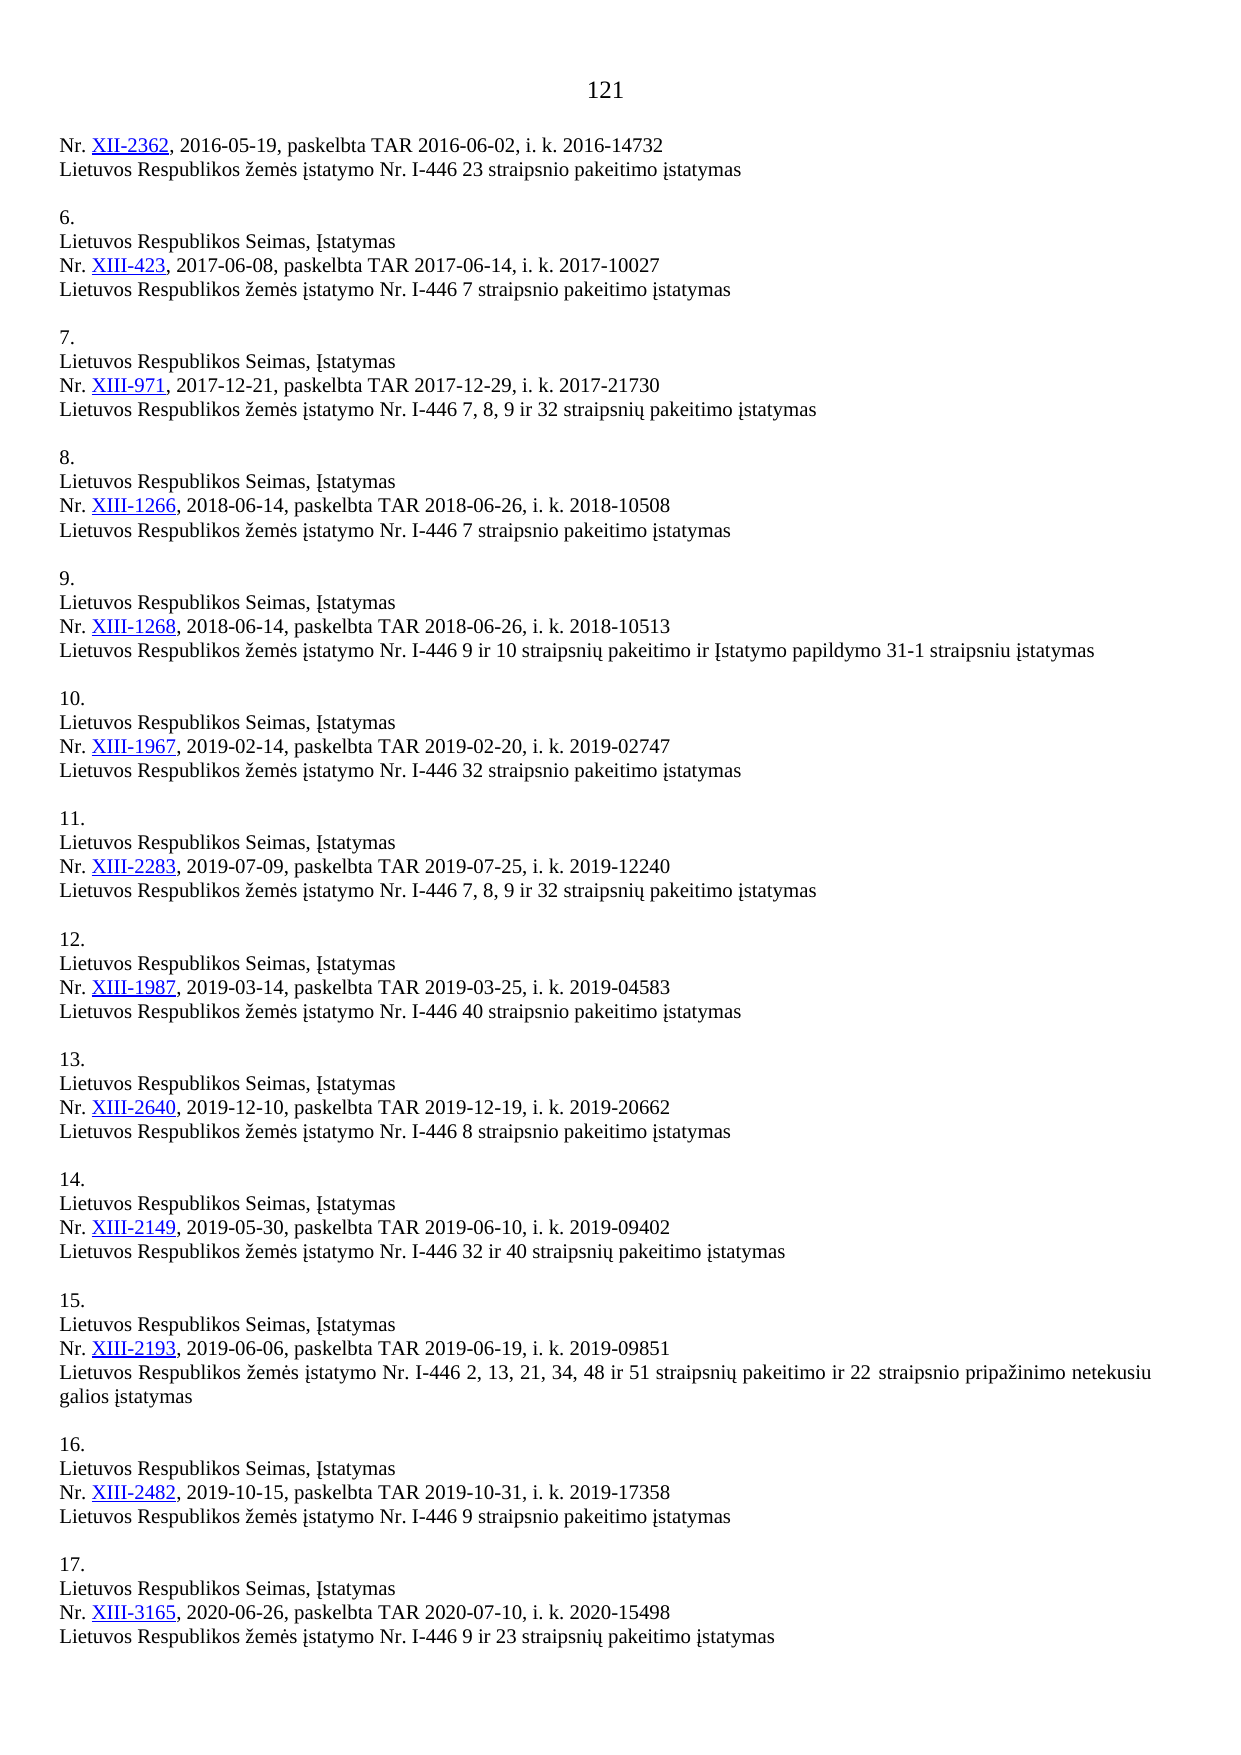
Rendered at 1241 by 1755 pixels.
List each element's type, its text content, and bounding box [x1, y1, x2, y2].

text 8. [59, 445, 1152, 469]
text Lietuvos Respublikos žemės įstatymo Nr. I-446 7 straipsnio pakeitimo įstatymas [59, 277, 1152, 301]
text Lietuvos Respublikos Seimas, Įstatymas [59, 1576, 1152, 1600]
text Nr. XIII-3165, 2020-06-26, paskelbta TAR 2020-07-10, i. k. 2020-15498 [59, 1600, 1152, 1624]
text Nr. XIII-1987, 2019-03-14, paskelbta TAR 2019-03-25, i. k. 2019-04583 [59, 975, 1152, 999]
text 11. [59, 806, 1152, 830]
text Nr. XIII-1266, 2018-06-14, paskelbta TAR 2018-06-26, i. k. 2018-10508 [59, 493, 1152, 517]
text Lietuvos Respublikos žemės įstatymo Nr. I-446 9 ir 10 straipsnių pakeitimo ir Įstatymo papildymo 31-1 straipsniu įstatymas [59, 638, 1152, 662]
text Nr. XIII-423, 2017-06-08, paskelbta TAR 2017-06-14, i. k. 2017-10027 [59, 253, 1152, 277]
text Lietuvos Respublikos žemės įstatymo Nr. I-446 9 ir 23 straipsnių pakeitimo įstatymas [59, 1624, 1152, 1648]
text Lietuvos Respublikos Seimas, Įstatymas [59, 1071, 1152, 1095]
text Lietuvos Respublikos žemės įstatymo Nr. I-446 32 ir 40 straipsnių pakeitimo įstatymas [59, 1239, 1152, 1263]
text Nr. XII-2362, 2016-05-19, paskelbta TAR 2016-06-02, i. k. 2016-14732 [59, 132, 1152, 157]
text Lietuvos Respublikos žemės įstatymo Nr. I-446 7 straipsnio pakeitimo įstatymas [59, 517, 1152, 542]
text Nr. XIII-2482, 2019-10-15, paskelbta TAR 2019-10-31, i. k. 2019-17358 [59, 1480, 1152, 1504]
text Nr. XIII-2640, 2019-12-10, paskelbta TAR 2019-12-19, i. k. 2019-20662 [59, 1095, 1152, 1119]
text Lietuvos Respublikos Seimas, Įstatymas [59, 951, 1152, 975]
text 7. [59, 325, 1152, 349]
text Nr. XIII-2193, 2019-06-06, paskelbta TAR 2019-06-19, i. k. 2019-09851 [59, 1336, 1152, 1360]
text Lietuvos Respublikos Seimas, Įstatymas [59, 590, 1152, 614]
text Lietuvos Respublikos žemės įstatymo Nr. I-446 23 straipsnio pakeitimo įstatymas [59, 157, 1152, 181]
text Nr. XIII-2283, 2019-07-09, paskelbta TAR 2019-07-25, i. k. 2019-12240 [59, 854, 1152, 878]
text 9. [59, 566, 1152, 590]
text 12. [59, 927, 1152, 951]
text Lietuvos Respublikos žemės įstatymo Nr. I-446 7, 8, 9 ir 32 straipsnių pakeitimo įstatymas [59, 397, 1152, 421]
text Nr. XIII-2149, 2019-05-30, paskelbta TAR 2019-06-10, i. k. 2019-09402 [59, 1215, 1152, 1239]
text 16. [59, 1432, 1152, 1456]
text 6. [59, 205, 1152, 229]
text Lietuvos Respublikos Seimas, Įstatymas [59, 1312, 1152, 1336]
text Lietuvos Respublikos žemės įstatymo Nr. I-446 7, 8, 9 ir 32 straipsnių pakeitimo įstatymas [59, 878, 1152, 902]
text 14. [59, 1167, 1152, 1191]
text Nr. XIII-1268, 2018-06-14, paskelbta TAR 2018-06-26, i. k. 2018-10513 [59, 614, 1152, 638]
text Lietuvos Respublikos Seimas, Įstatymas [59, 349, 1152, 373]
text Lietuvos Respublikos Seimas, Įstatymas [59, 830, 1152, 854]
text Lietuvos Respublikos Seimas, Įstatymas [59, 1456, 1152, 1480]
text Lietuvos Respublikos žemės įstatymo Nr. I-446 40 straipsnio pakeitimo įstatymas [59, 999, 1152, 1023]
text Lietuvos Respublikos Seimas, Įstatymas [59, 1191, 1152, 1215]
text Nr. XIII-971, 2017-12-21, paskelbta TAR 2017-12-29, i. k. 2017-21730 [59, 373, 1152, 397]
text Lietuvos Respublikos Seimas, Įstatymas [59, 469, 1152, 493]
text Lietuvos Respublikos žemės įstatymo Nr. I-446 2, 13, 21, 34, 48 ir 51 straipsnių pakeitimo ir 22 straipsnio pripažinimo netekusiu galios įstatymas [59, 1360, 1152, 1408]
text Lietuvos Respublikos Seimas, Įstatymas [59, 229, 1152, 253]
text Lietuvos Respublikos žemės įstatymo Nr. I-446 9 straipsnio pakeitimo įstatymas [59, 1504, 1152, 1528]
text 10. [59, 686, 1152, 710]
text Nr. XIII-1967, 2019-02-14, paskelbta TAR 2019-02-20, i. k. 2019-02747 [59, 734, 1152, 758]
text Lietuvos Respublikos žemės įstatymo Nr. I-446 32 straipsnio pakeitimo įstatymas [59, 758, 1152, 782]
text 17. [59, 1552, 1152, 1576]
text 15. [59, 1287, 1152, 1312]
text Lietuvos Respublikos Seimas, Įstatymas [59, 710, 1152, 734]
text Lietuvos Respublikos žemės įstatymo Nr. I-446 8 straipsnio pakeitimo įstatymas [59, 1119, 1152, 1143]
text 13. [59, 1047, 1152, 1071]
